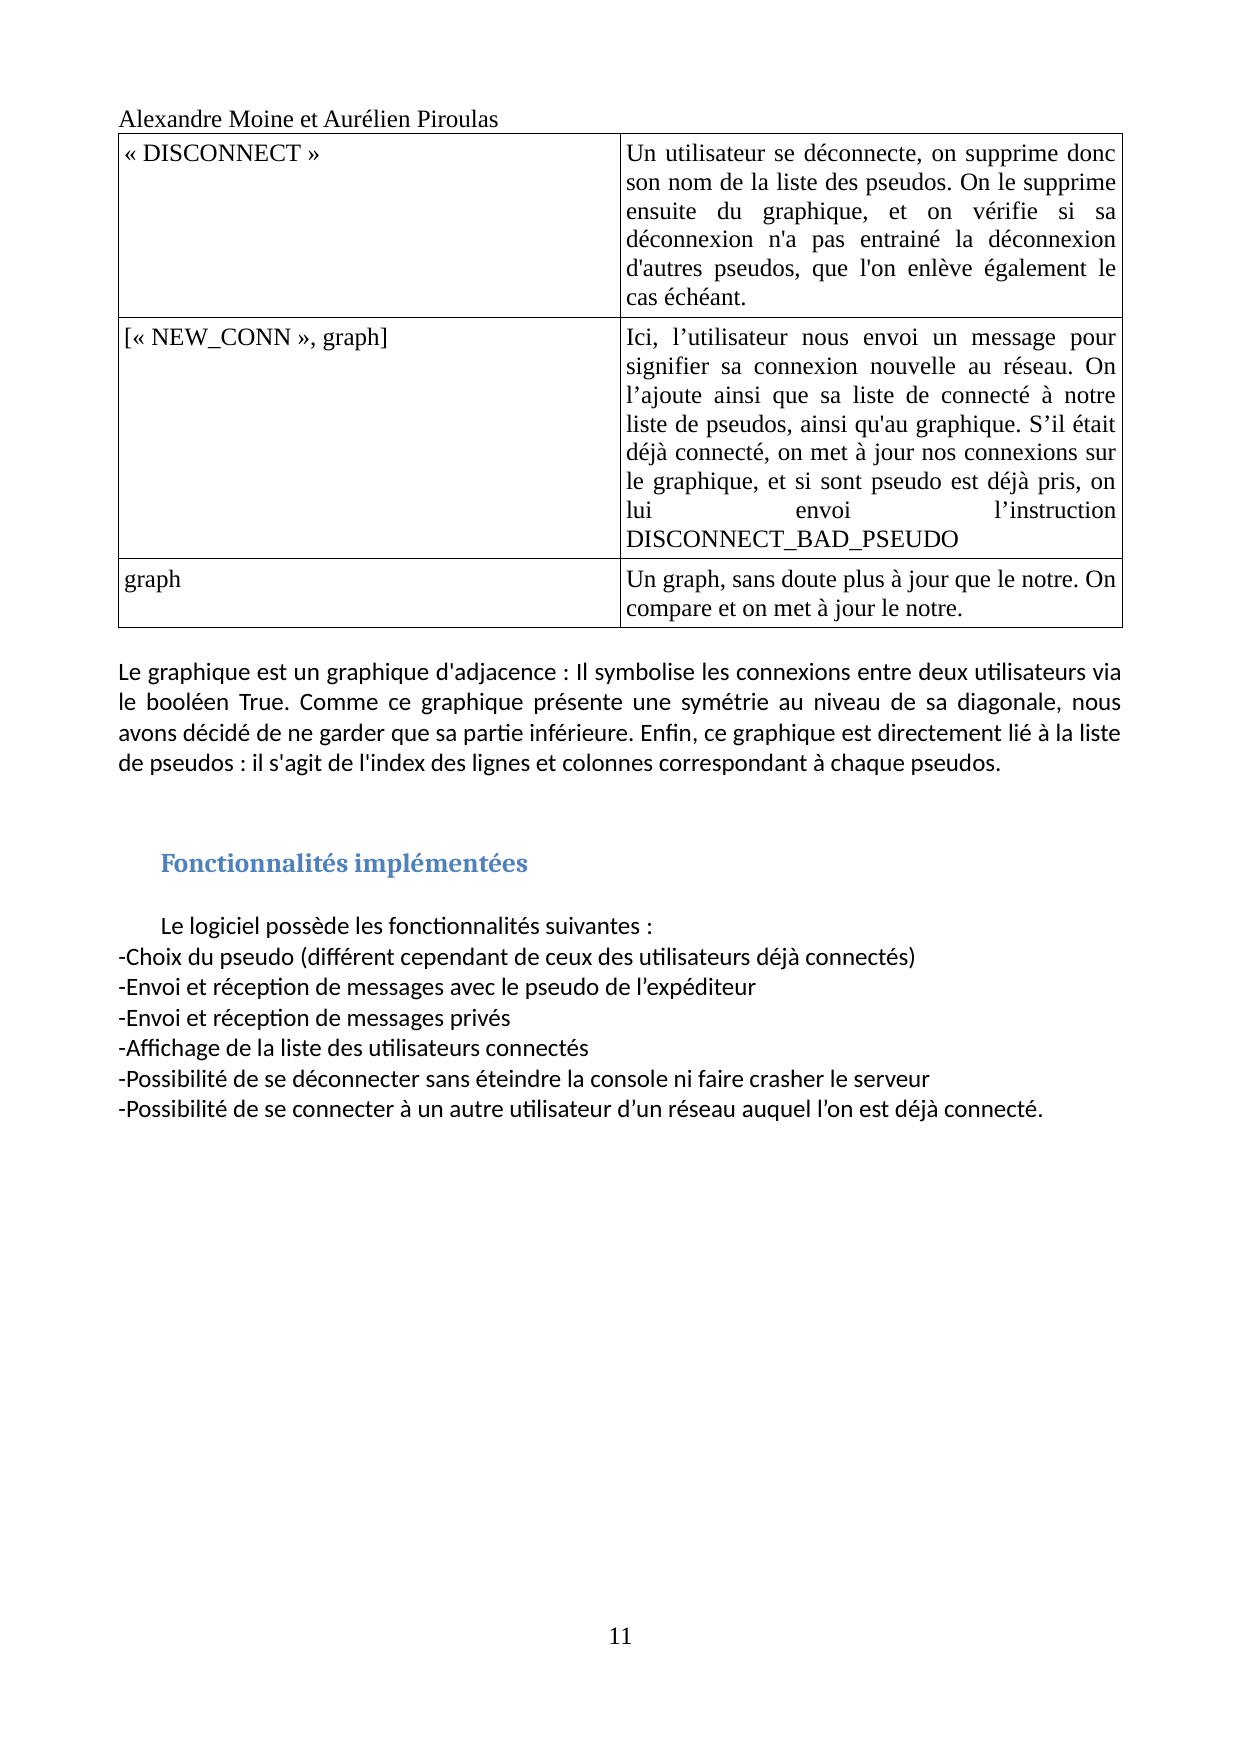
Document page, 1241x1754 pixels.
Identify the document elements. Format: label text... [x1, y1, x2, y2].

table_cell Un utilisateur se déconnecte, on supprime donc son nom de la liste des pseudos. On le supprime ensuite du graphique, et on vérifie si sa déconnexion n'a pas entrainé la déconnexion d'autres pseudos, que l'on enlève également le cas échéant. [621, 134, 1122, 317]
table_cell [« NEW_CONN », graph] [119, 318, 620, 558]
text Le graphique est un graphique d'adjacence : Il symbolise les connexions entre deux utilisateurs via le booléen True. Comme ce graphique présente une symétrie au niveau de sa diagonale, nous avons décidé de ne garder que sa partie inférieure. Enfin, ce graphique est directement lié à la liste de pseudos : il s'agit de l'index des lignes et colonnes correspondant à chaque pseudos. [118, 656, 1122, 778]
subtitle Fonctionnalités implémentées [118, 848, 1122, 880]
text -Possibilité de se connecter à un autre utilisateur d’un réseau auquel l’on est déjà connecté. [118, 1093, 1122, 1124]
text -Affichage de la liste des utilisateurs connectés [118, 1032, 1122, 1063]
table_cell graph [119, 559, 620, 627]
text Le logiciel possède les fonctionnalités suivantes : [118, 910, 1122, 941]
text -Envoi et réception de messages avec le pseudo de l’expéditeur [118, 971, 1122, 1002]
text -Envoi et réception de messages privés [118, 1002, 1122, 1032]
table_cell « DISCONNECT » [119, 134, 620, 317]
table_cell Ici, l’utilisateur nous envoi un message pour signifier sa connexion nouvelle au réseau. On l’ajoute ainsi que sa liste de connecté à notre liste de pseudos, ainsi qu'au graphique. S’il était déjà connecté, on met à jour nos connexions sur le graphique, et si sont pseudo est déjà pris, on lui envoi l’instruction DISCONNECT_BAD_PSEUDO [621, 318, 1122, 558]
text -Possibilité de se déconnecter sans éteindre la console ni faire crasher le serveur [118, 1063, 1122, 1093]
text -Choix du pseudo (différent cependant de ceux des utilisateurs déjà connectés) [118, 941, 1122, 971]
table_cell Un graph, sans doute plus à jour que le notre. On compare et on met à jour le notre. [621, 559, 1122, 627]
